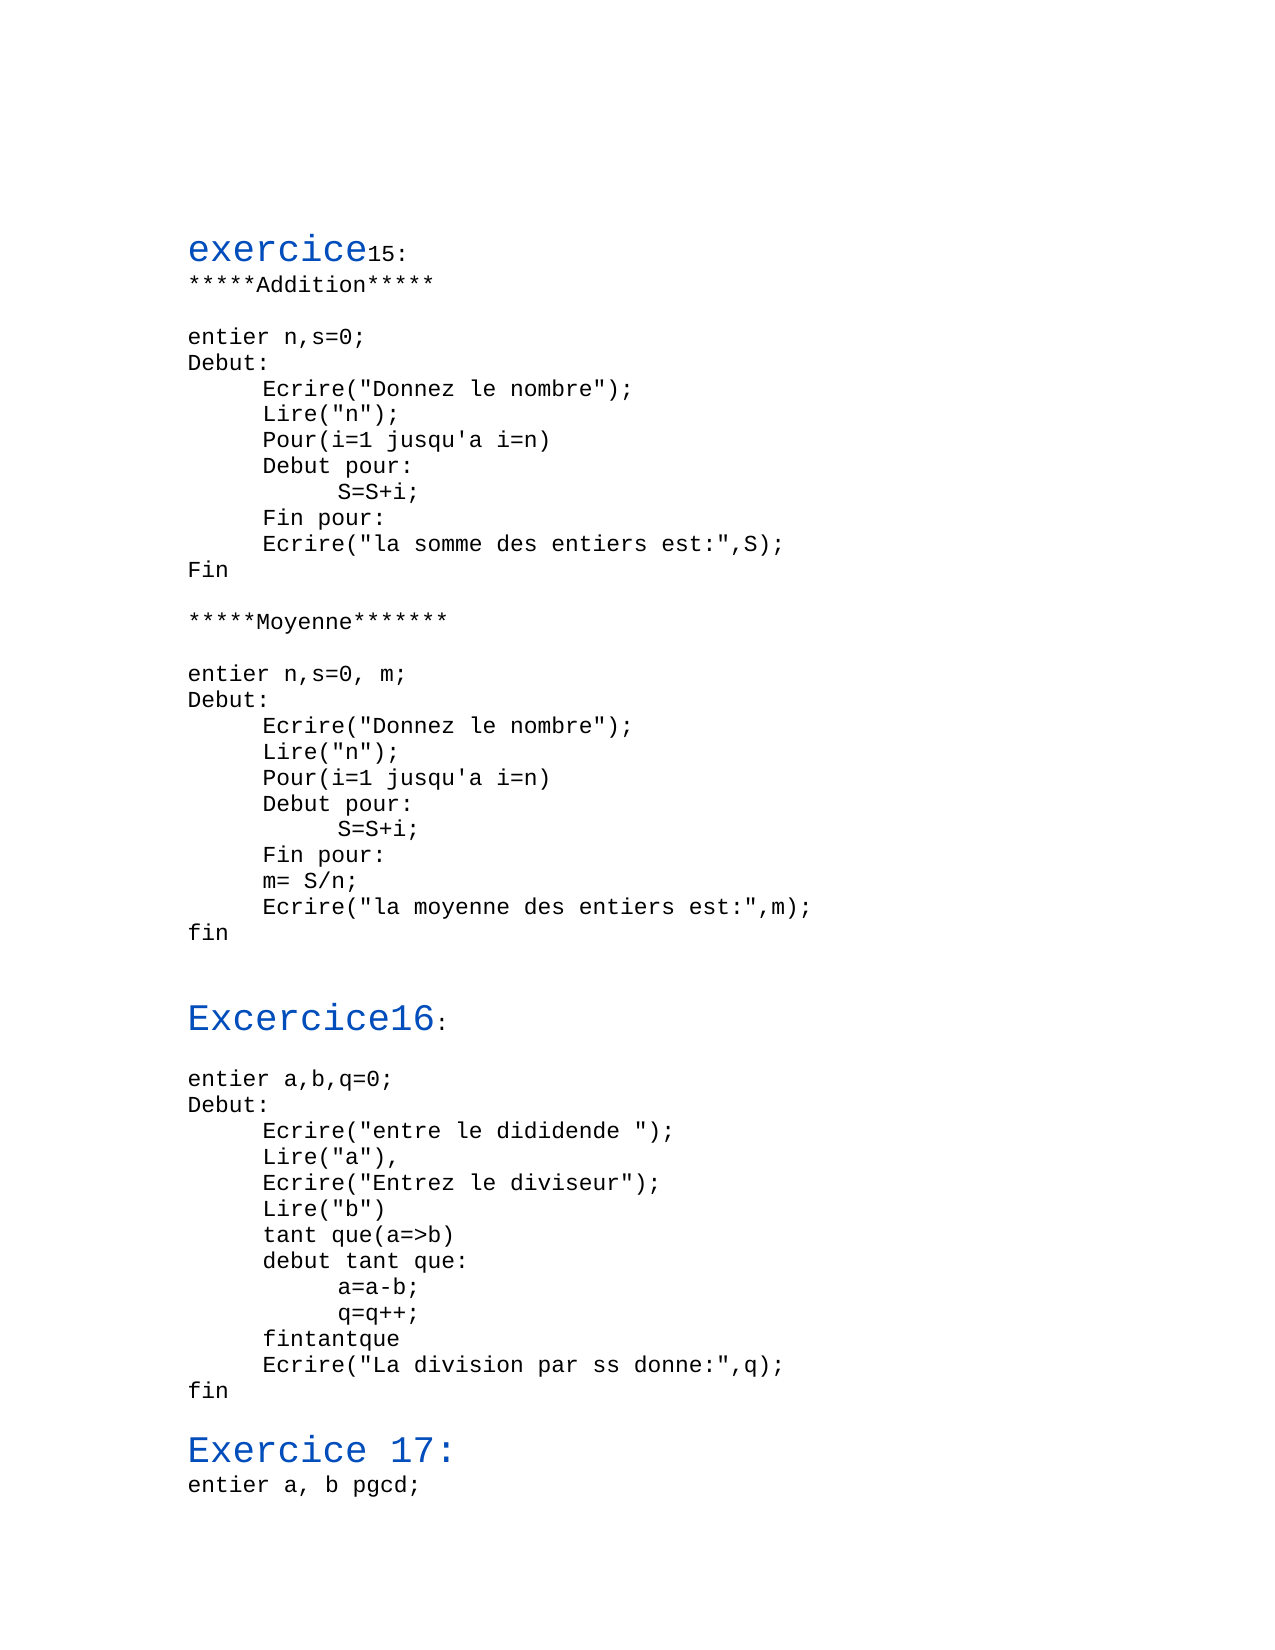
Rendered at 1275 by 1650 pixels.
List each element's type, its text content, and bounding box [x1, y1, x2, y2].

text fin [187, 922, 1087, 947]
text entier a, b pgcd; [187, 1473, 1087, 1499]
text Pour(i=1 jusqu'a i=n) [187, 766, 1087, 792]
text Ecrire("Entrez le diviseur"); [187, 1172, 1087, 1197]
text Lire("b") [187, 1197, 1087, 1223]
text q=q++; [187, 1301, 1087, 1327]
text S=S+i; [187, 481, 1087, 507]
text Ecrire("la somme des entiers est:",S); [187, 532, 1087, 558]
text tant que(a=>b) [187, 1223, 1087, 1249]
text Ecrire("entre le dididende "); [187, 1120, 1087, 1146]
text Debut: [187, 1094, 1087, 1120]
text Ecrire("Donnez le nombre"); [187, 714, 1087, 740]
text exercice15: [187, 231, 1087, 273]
text entier a,b,q=0; [187, 1068, 1087, 1094]
text Fin pour: [187, 844, 1087, 870]
text entier n,s=0; [187, 325, 1087, 351]
text Debut: [187, 688, 1087, 714]
text Fin [187, 558, 1087, 584]
text Exercice 17: [187, 1431, 1087, 1473]
text Pour(i=1 jusqu'a i=n) [187, 429, 1087, 455]
text Debut pour: [187, 792, 1087, 818]
text a=a-b; [187, 1275, 1087, 1301]
text S=S+i; [187, 818, 1087, 844]
text Lire("a"), [187, 1146, 1087, 1172]
text Lire("n"); [187, 403, 1087, 429]
text fin [187, 1379, 1087, 1405]
text Excercice16: [187, 999, 1087, 1042]
text Ecrire("Donnez le nombre"); [187, 377, 1087, 403]
text m= S/n; [187, 870, 1087, 896]
text debut tant que: [187, 1249, 1087, 1275]
text *****Moyenne******* [187, 610, 1087, 636]
text entier n,s=0, m; [187, 662, 1087, 688]
text Debut pour: [187, 455, 1087, 481]
text Fin pour: [187, 507, 1087, 532]
text *****Addition***** [187, 273, 1087, 299]
text Ecrire("La division par ss donne:",q); [187, 1353, 1087, 1379]
text Lire("n"); [187, 740, 1087, 766]
text Ecrire("la moyenne des entiers est:",m); [187, 896, 1087, 922]
text fintantque [187, 1327, 1087, 1353]
text Debut: [187, 351, 1087, 377]
